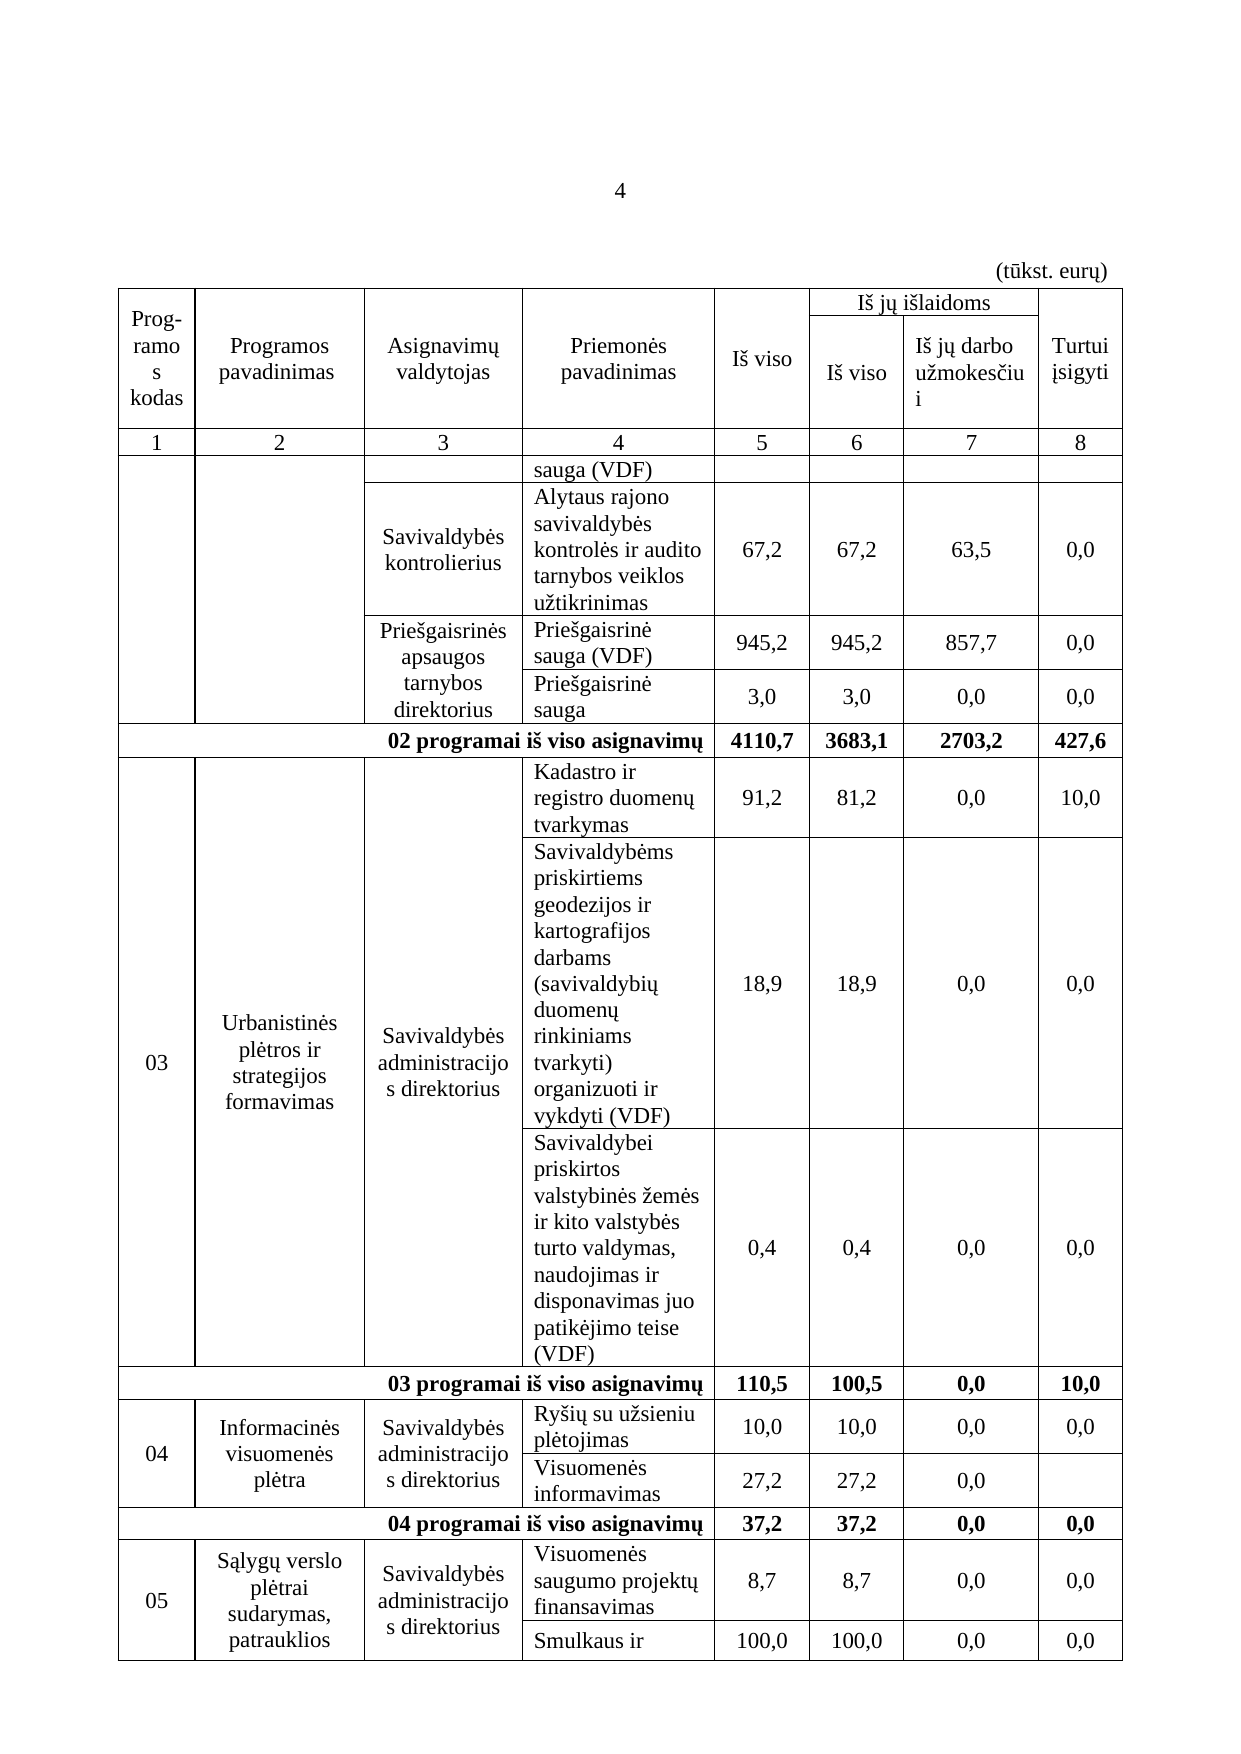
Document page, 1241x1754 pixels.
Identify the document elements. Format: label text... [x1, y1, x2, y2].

table_cell Savivaldybės administracijos direktorius [365, 1400, 522, 1507]
table_cell 8,7 [810, 1540, 903, 1619]
table_cell 0,0 [1039, 1540, 1122, 1619]
table_cell Savivaldybės administracijos direktorius [365, 758, 522, 1366]
table_cell 0,0 [904, 838, 1038, 1128]
table_cell 18,9 [810, 838, 903, 1128]
table_cell Sąlygų verslo plėtrai sudarymas, patrauklios [196, 1540, 364, 1660]
table_header (tūkst. eurų) [904, 253, 1122, 288]
table_cell 0,0 [904, 1621, 1038, 1660]
table_cell 8,7 [715, 1540, 809, 1619]
table_cell 27,2 [715, 1454, 809, 1507]
table_cell 02 programai iš viso asignavimų [119, 724, 714, 757]
table_cell 0,0 [1039, 838, 1122, 1128]
table_cell Kadastro ir registro duomenų tvarkymas [523, 758, 714, 837]
table_cell 8 [1039, 429, 1122, 455]
table_cell Smulkaus ir [523, 1621, 714, 1660]
table_cell 04 [119, 1400, 194, 1507]
table_cell 3,0 [715, 670, 809, 723]
table_cell Turtui įsigyti [1039, 289, 1122, 427]
table_cell 18,9 [715, 838, 809, 1128]
table_cell 27,2 [810, 1454, 903, 1507]
table_cell 0,4 [715, 1129, 809, 1366]
table_cell Alytaus rajono savivaldybės kontrolės ir audito tarnybos veiklos užtikrinimas [523, 483, 714, 615]
table_cell 0,0 [1039, 1621, 1122, 1660]
table_cell Priešgaisrinė sauga (VDF) [523, 616, 714, 669]
table_cell Priešgaisrinė sauga [523, 670, 714, 723]
table_cell Savivaldybės administracijos direktorius [365, 1540, 522, 1660]
table_cell 4110,7 [715, 724, 809, 757]
table_cell Savivaldybei priskirtos valstybinės žemės ir kito valstybės turto valdymas, naudojimas ir disponavimas juo patikėjimo teise (VDF) [523, 1129, 714, 1366]
table_cell 427,6 [1039, 724, 1122, 757]
table_cell [119, 456, 194, 723]
table_cell 100,0 [715, 1621, 809, 1660]
table_cell 7 [904, 429, 1038, 455]
table_header [715, 253, 809, 288]
table_cell 100,5 [810, 1367, 903, 1399]
table_cell 37,2 [810, 1508, 903, 1539]
table_cell Informacinės visuomenės plėtra [196, 1400, 364, 1507]
table_cell 4 [523, 429, 714, 455]
table_cell Iš viso [715, 289, 809, 427]
table_cell Iš viso [810, 316, 903, 427]
table_cell 10,0 [1039, 1367, 1122, 1399]
table_cell 03 [119, 758, 194, 1366]
table_header [522, 253, 715, 288]
table_cell 2 [196, 429, 364, 455]
table_cell [1039, 456, 1122, 482]
table_header [809, 253, 904, 288]
table_cell 0,0 [1039, 670, 1122, 723]
table_cell 0,0 [1039, 1129, 1122, 1366]
table_cell 67,2 [810, 483, 903, 615]
table_cell 0,0 [1039, 616, 1122, 669]
table_cell Savivaldybės kontrolierius [365, 483, 522, 615]
table_cell 05 [119, 1540, 194, 1660]
table_cell 3683,1 [810, 724, 903, 757]
table_cell 0,0 [904, 1454, 1038, 1507]
table_cell 81,2 [810, 758, 903, 837]
table_cell 0,4 [810, 1129, 903, 1366]
table_cell 0,0 [904, 1129, 1038, 1366]
table_cell 0,0 [904, 1367, 1038, 1399]
table_cell [196, 456, 364, 723]
table_cell Savivaldybėms priskirtiems geodezijos ir kartografijos darbams (savivaldybių duomenų rinkiniams tvarkyti) organizuoti ir vykdyti (VDF) [523, 838, 714, 1128]
table_cell 0,0 [904, 1400, 1038, 1453]
table_cell 0,0 [904, 758, 1038, 837]
table_cell 91,2 [715, 758, 809, 837]
table_cell Programos pavadinimas [196, 289, 364, 427]
table_cell [810, 456, 903, 482]
table_cell Priešgaisrinės apsaugos tarnybos direktorius [365, 616, 522, 723]
table_cell 2703,2 [904, 724, 1038, 757]
table_cell Iš jų darbo užmokesčiui [904, 316, 1038, 427]
table_cell 0,0 [1039, 483, 1122, 615]
table_cell 0,0 [904, 1508, 1038, 1539]
table_cell Ryšių su užsieniu plėtojimas [523, 1400, 714, 1453]
table_cell [1039, 1454, 1122, 1507]
table_cell Visuomenės informavimas [523, 1454, 714, 1507]
table_cell 945,2 [715, 616, 809, 669]
table_cell [365, 456, 522, 482]
table_cell 0,0 [1039, 1508, 1122, 1539]
table_header [195, 253, 364, 288]
table_header [364, 253, 522, 288]
table_cell 03 programai iš viso asignavimų [119, 1367, 714, 1399]
table_cell Visuomenės saugumo projektų finansavimas [523, 1540, 714, 1619]
table_cell 10,0 [715, 1400, 809, 1453]
table_cell 857,7 [904, 616, 1038, 669]
table_cell Priemonės pavadinimas [523, 289, 714, 427]
table_cell 1 [119, 429, 194, 455]
table_cell 945,2 [810, 616, 903, 669]
table_cell sauga (VDF) [523, 456, 714, 482]
table_cell [715, 456, 809, 482]
table_cell 63,5 [904, 483, 1038, 615]
table_cell Prog-ramos kodas [119, 289, 194, 427]
table_cell 3 [365, 429, 522, 455]
table_cell 10,0 [810, 1400, 903, 1453]
table_cell Urbanistinės plėtros ir strategijos formavimas [196, 758, 364, 1366]
table_cell [904, 456, 1038, 482]
table_cell 04 programai iš viso asignavimų [119, 1508, 714, 1539]
table_cell Asignavimų valdytojas [365, 289, 522, 427]
table_cell 6 [810, 429, 903, 455]
table_header [118, 253, 195, 288]
table_cell 3,0 [810, 670, 903, 723]
table_cell Iš jų išlaidoms [810, 289, 1038, 315]
table_cell 37,2 [715, 1508, 809, 1539]
table_cell 0,0 [904, 670, 1038, 723]
table_cell 5 [715, 429, 809, 455]
table_cell 10,0 [1039, 758, 1122, 837]
table_cell 100,0 [810, 1621, 903, 1660]
table_cell 67,2 [715, 483, 809, 615]
table_cell 0,0 [904, 1540, 1038, 1619]
table_cell 0,0 [1039, 1400, 1122, 1453]
table_cell 110,5 [715, 1367, 809, 1399]
